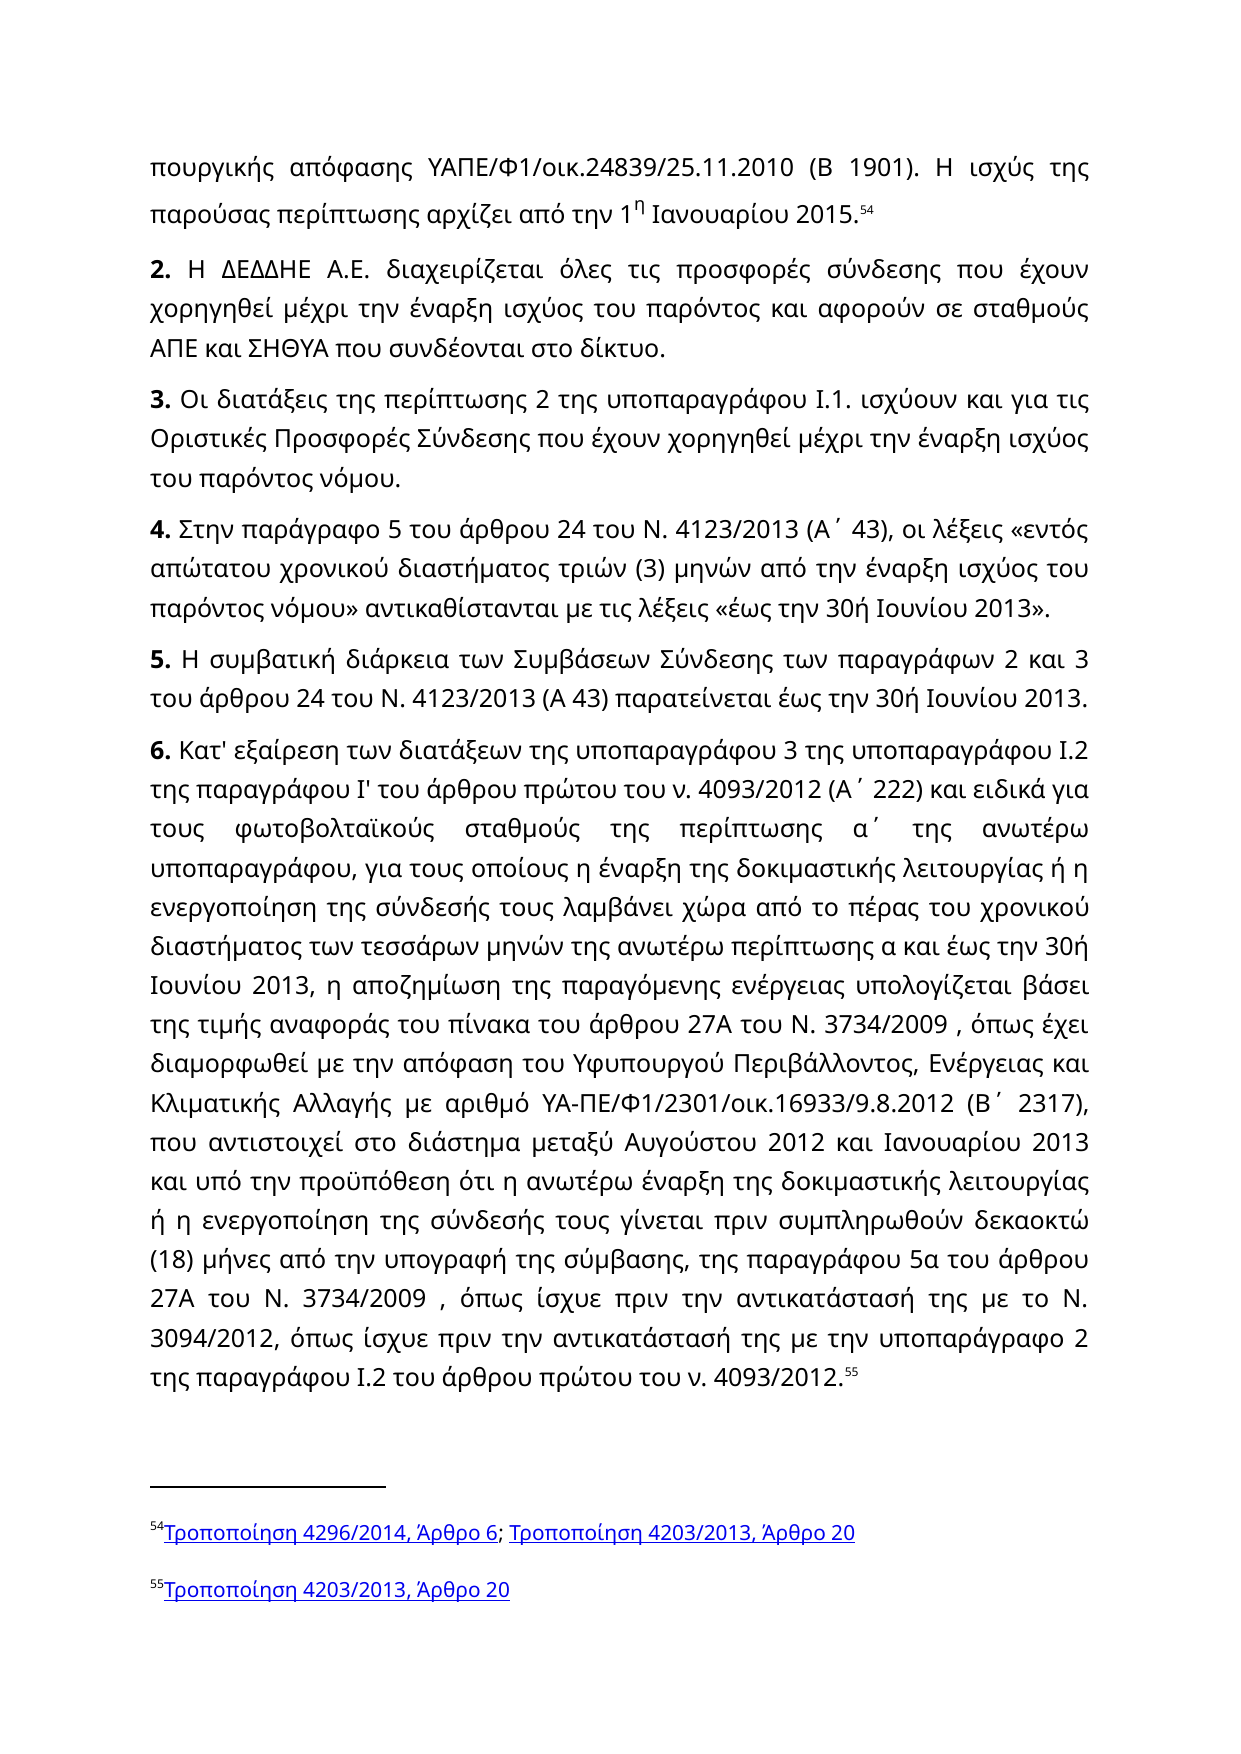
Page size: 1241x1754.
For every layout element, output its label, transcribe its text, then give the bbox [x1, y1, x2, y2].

text Τροποποίηση 4203/2013, Άρθρο 20 [150, 1576, 1090, 1604]
text Τροποποίηση 4296/2014, Άρθρο 6; Τροποποίηση 4203/2013, Άρθρο 20 [150, 1518, 1090, 1546]
text 4. Στην παράγραφο 5 του άρθρου 24 του Ν. 4123/2013 (Α΄ 43), οι λέξεις «εντός απώτατου χρονικού διαστήματος τριών (3) μηνών από την έναρξη ισχύος του παρόντος νόμου» αντικαθίστανται με τις λέξεις «έως την 30ή Ιουνίου 2013». [150, 512, 1090, 624]
text 2. Η ΔΕΔΔΗΕ Α.Ε. διαχειρίζεται όλες τις προσφορές σύνδεσης που έχουν χορηγηθεί μέχρι την έναρξη ισχύος του παρόντος και αφορούν σε σταθμούς ΑΠΕ και ΣΗΘΥΑ που συνδέονται στο δίκτυο. [150, 252, 1090, 364]
text πουργικής απόφασης ΥΑΠΕ/Φ1/οικ.24839/25.11.2010 (Β 1901). Η ισχύς της παρούσας περίπτωσης αρχίζει από την 1η Ιανουαρίου 2015. [150, 150, 1090, 233]
text 3. Οι διατάξεις της περίπτωσης 2 της υποπαραγράφου Ι.1. ισχύουν και για τις Οριστικές Προσφορές Σύνδεσης που έχουν χορηγηθεί μέχρι την έναρξη ισχύος του παρόντος νόμου. [150, 382, 1090, 494]
text 6. Κατ' εξαίρεση των διατάξεων της υποπαραγράφου 3 της υποπαραγράφου Ι.2 της παραγράφου Ι' του άρθρου πρώτου του ν. 4093/2012 (Α΄ 222) και ειδικά για τους φωτοβολταϊκούς σταθμούς της περίπτωσης α΄ της ανωτέρω υποπαραγράφου, για τους οποίους η έναρξη της δοκιμαστικής λειτουργίας ή η ενεργοποίηση της σύνδεσής τους λαμβάνει χώρα από το πέρας του χρονικού διαστήματος των τεσσάρων μηνών της ανωτέρω περίπτωσης α και έως την 30ή Ιουνίου 2013, η αποζημίωση της παραγόμενης ενέργειας υπολογίζεται βάσει της τιμής αναφοράς του πίνακα του άρθρου 27Α του Ν. 3734/2009 , όπως έχει διαμορφωθεί με την απόφαση του Υφυπουργού Περιβάλλοντος, Ενέργειας και Κλιματικής Αλλαγής με αριθμό ΥΑ-ΠΕ/Φ1/2301/οικ.16933/9.8.2012 (Β΄ 2317), που αντιστοιχεί στο διάστημα μεταξύ Αυγούστου 2012 και Ιανουαρίου 2013 και υπό την προϋπόθεση ότι η ανωτέρω έναρξη της δοκιμαστικής λειτουργίας ή η ενεργοποίηση της σύνδεσής τους γίνεται πριν συμπληρωθούν δεκαοκτώ (18) μήνες από την υπογραφή της σύμβασης, της παραγράφου 5α του άρθρου 27Α του Ν. 3734/2009 , όπως ίσχυε πριν την αντικατάστασή της με το Ν. 3094/2012, όπως ίσχυε πριν την αντικατάστασή της με την υποπαράγραφο 2 της παραγράφου Ι.2 του άρθρου πρώτου του ν. 4093/2012. [150, 733, 1090, 1393]
text 5. Η συμβατική διάρκεια των Συμβάσεων Σύνδεσης των παραγράφων 2 και 3 του άρθρου 24 του Ν. 4123/2013 (Α 43) παρατείνεται έως την 30ή Ιουνίου 2013. [150, 642, 1090, 715]
